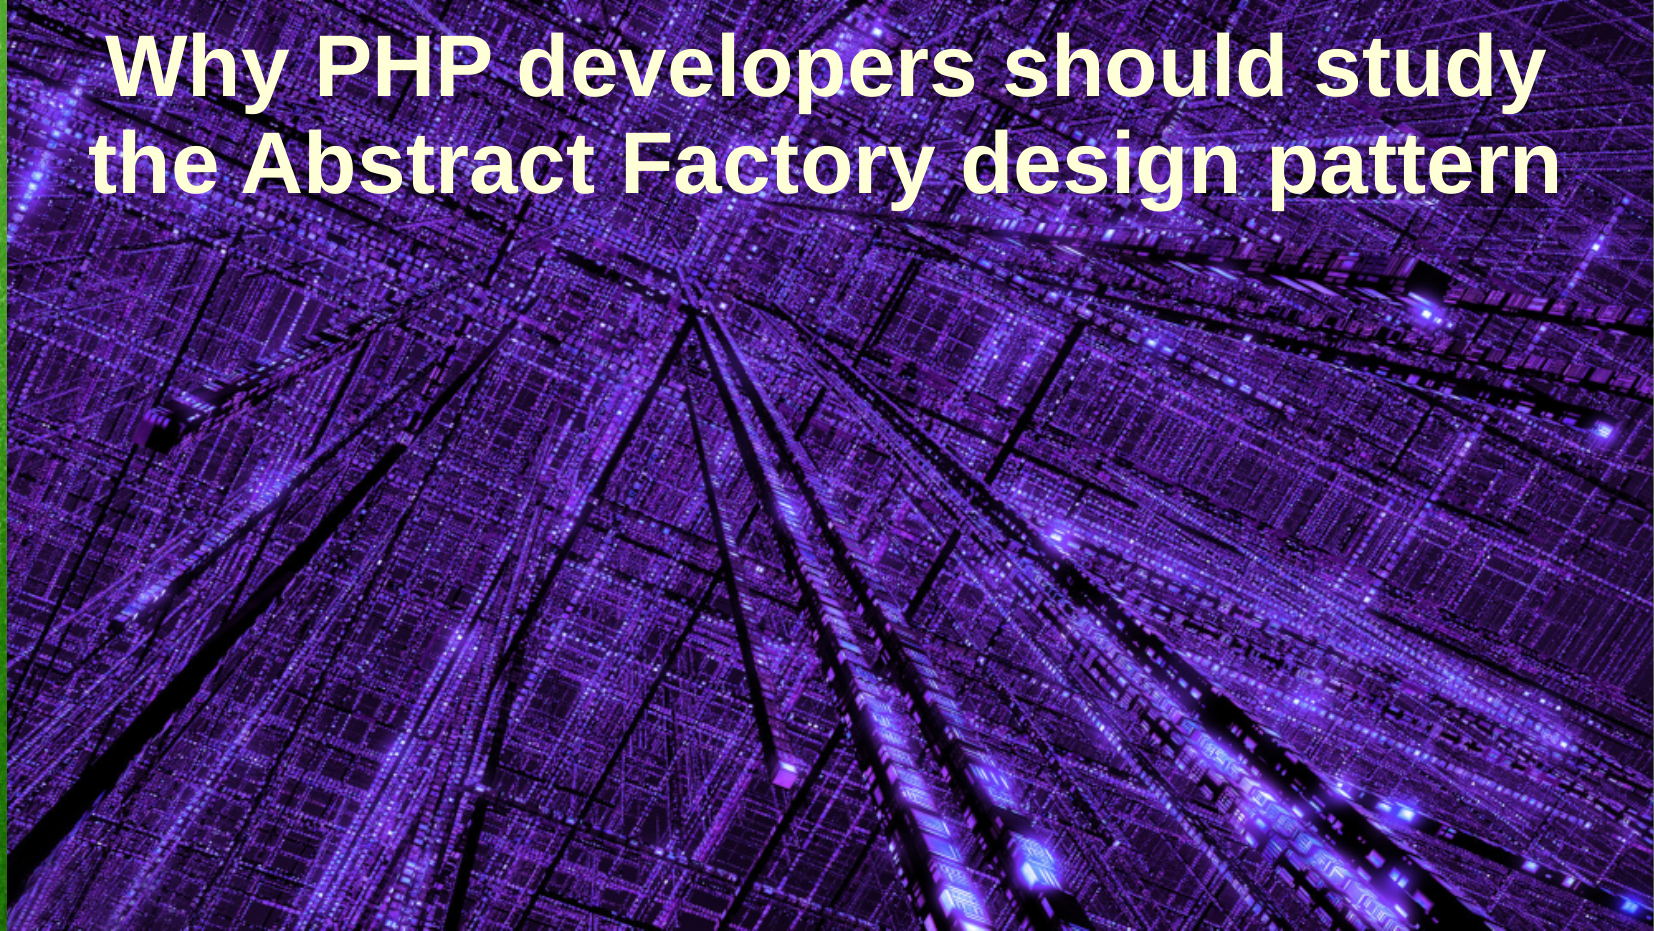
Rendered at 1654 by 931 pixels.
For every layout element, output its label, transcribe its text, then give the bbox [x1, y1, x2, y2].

title Why PHP developers should study the Abstract Factory design pattern [82, 12, 1571, 217]
subtitle [82, 217, 1571, 869]
picture [0, 0, 1654, 931]
